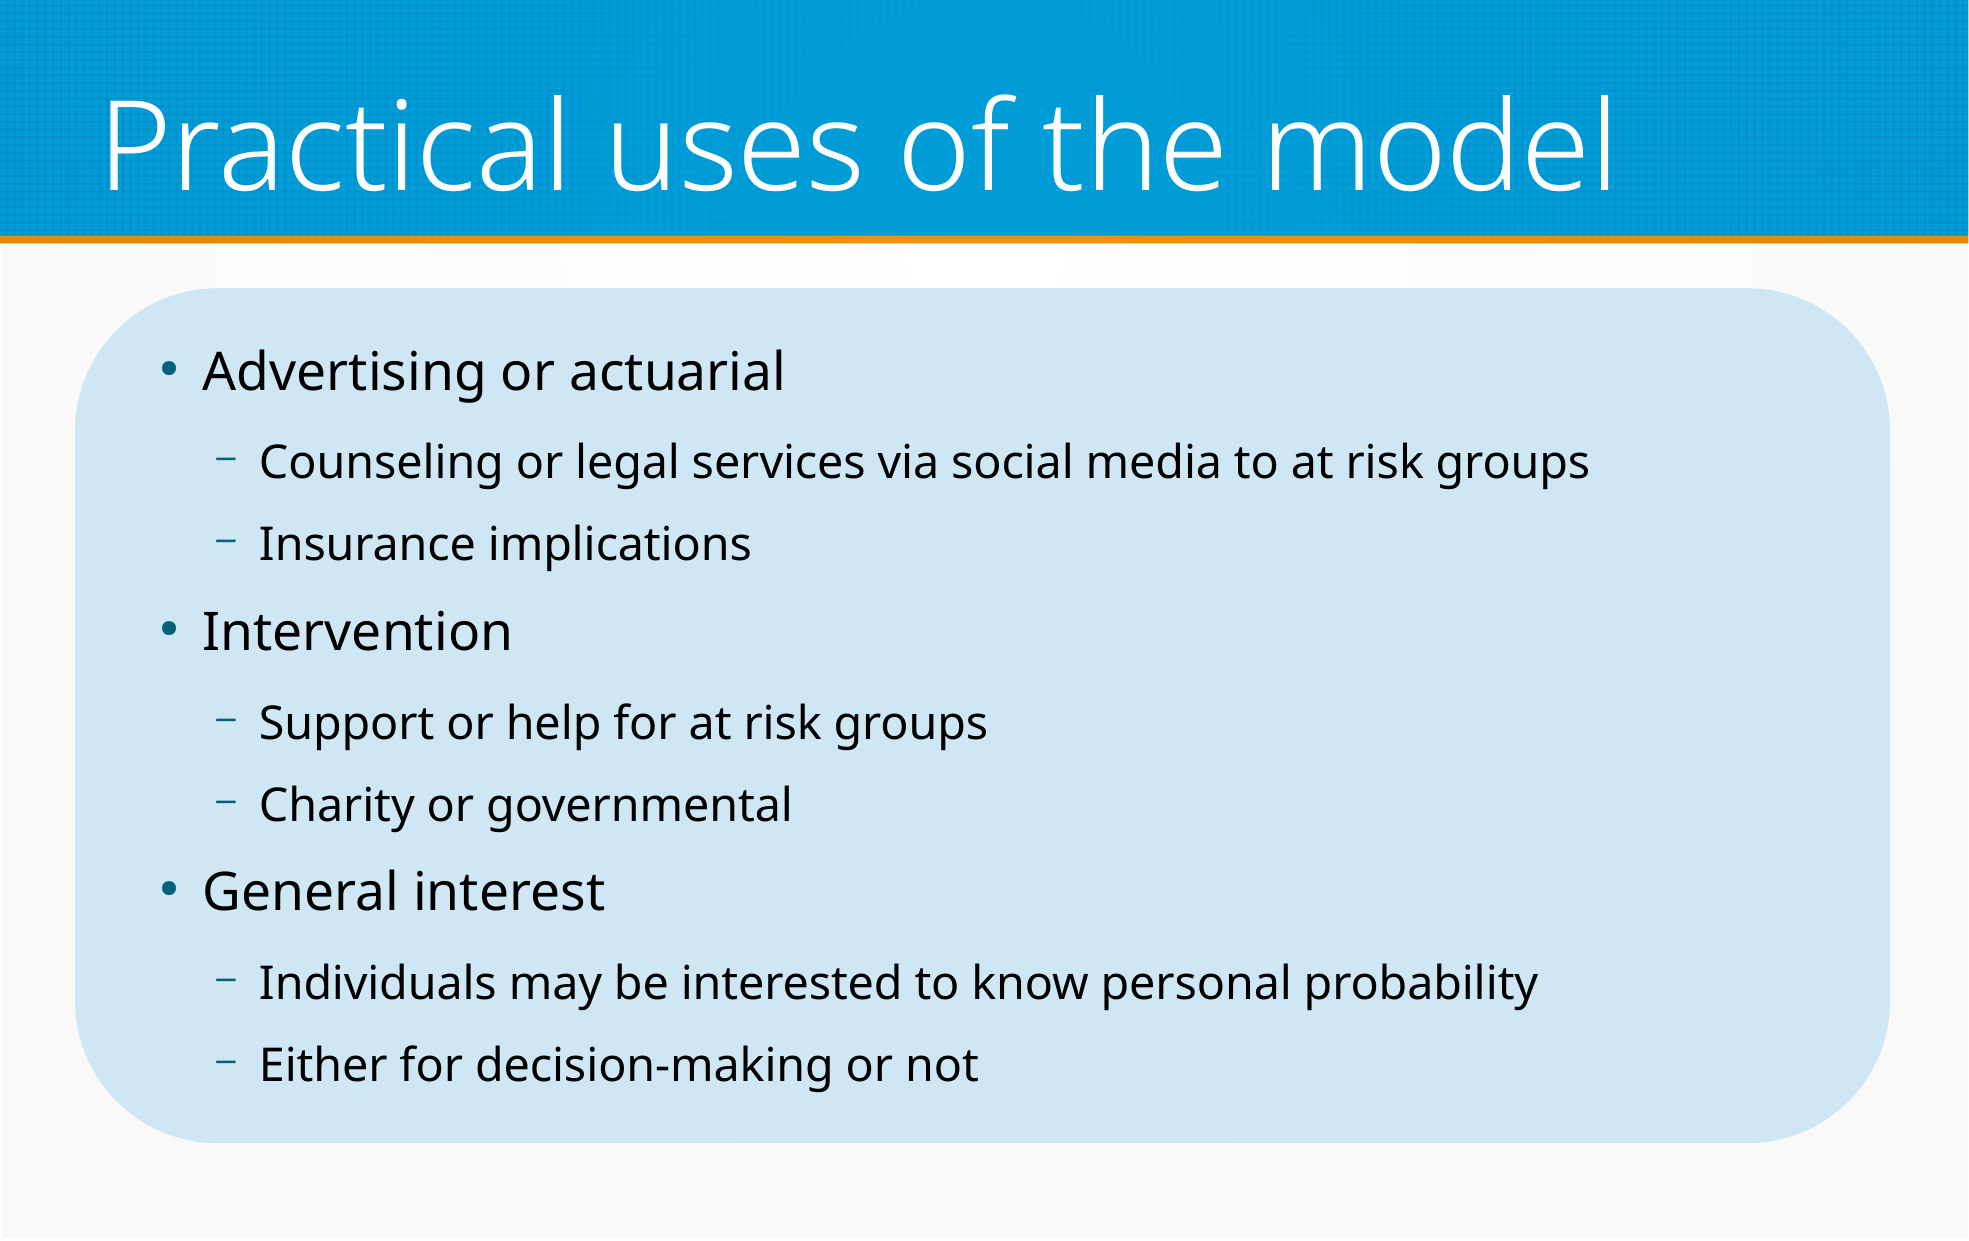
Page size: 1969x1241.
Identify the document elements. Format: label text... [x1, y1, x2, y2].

picture [0, 236, 1969, 1241]
text_box [75, 288, 1852, 1144]
list Advertising or actuarial Counseling or legal services via social media to at risk groups Insurance implications Intervention Support or help for at risk groups Charity or governmental General interest Individuals may be interested to know personal probability Either for decision-making or not [145, 332, 1908, 1098]
title Practical uses of the model [98, 19, 1870, 227]
